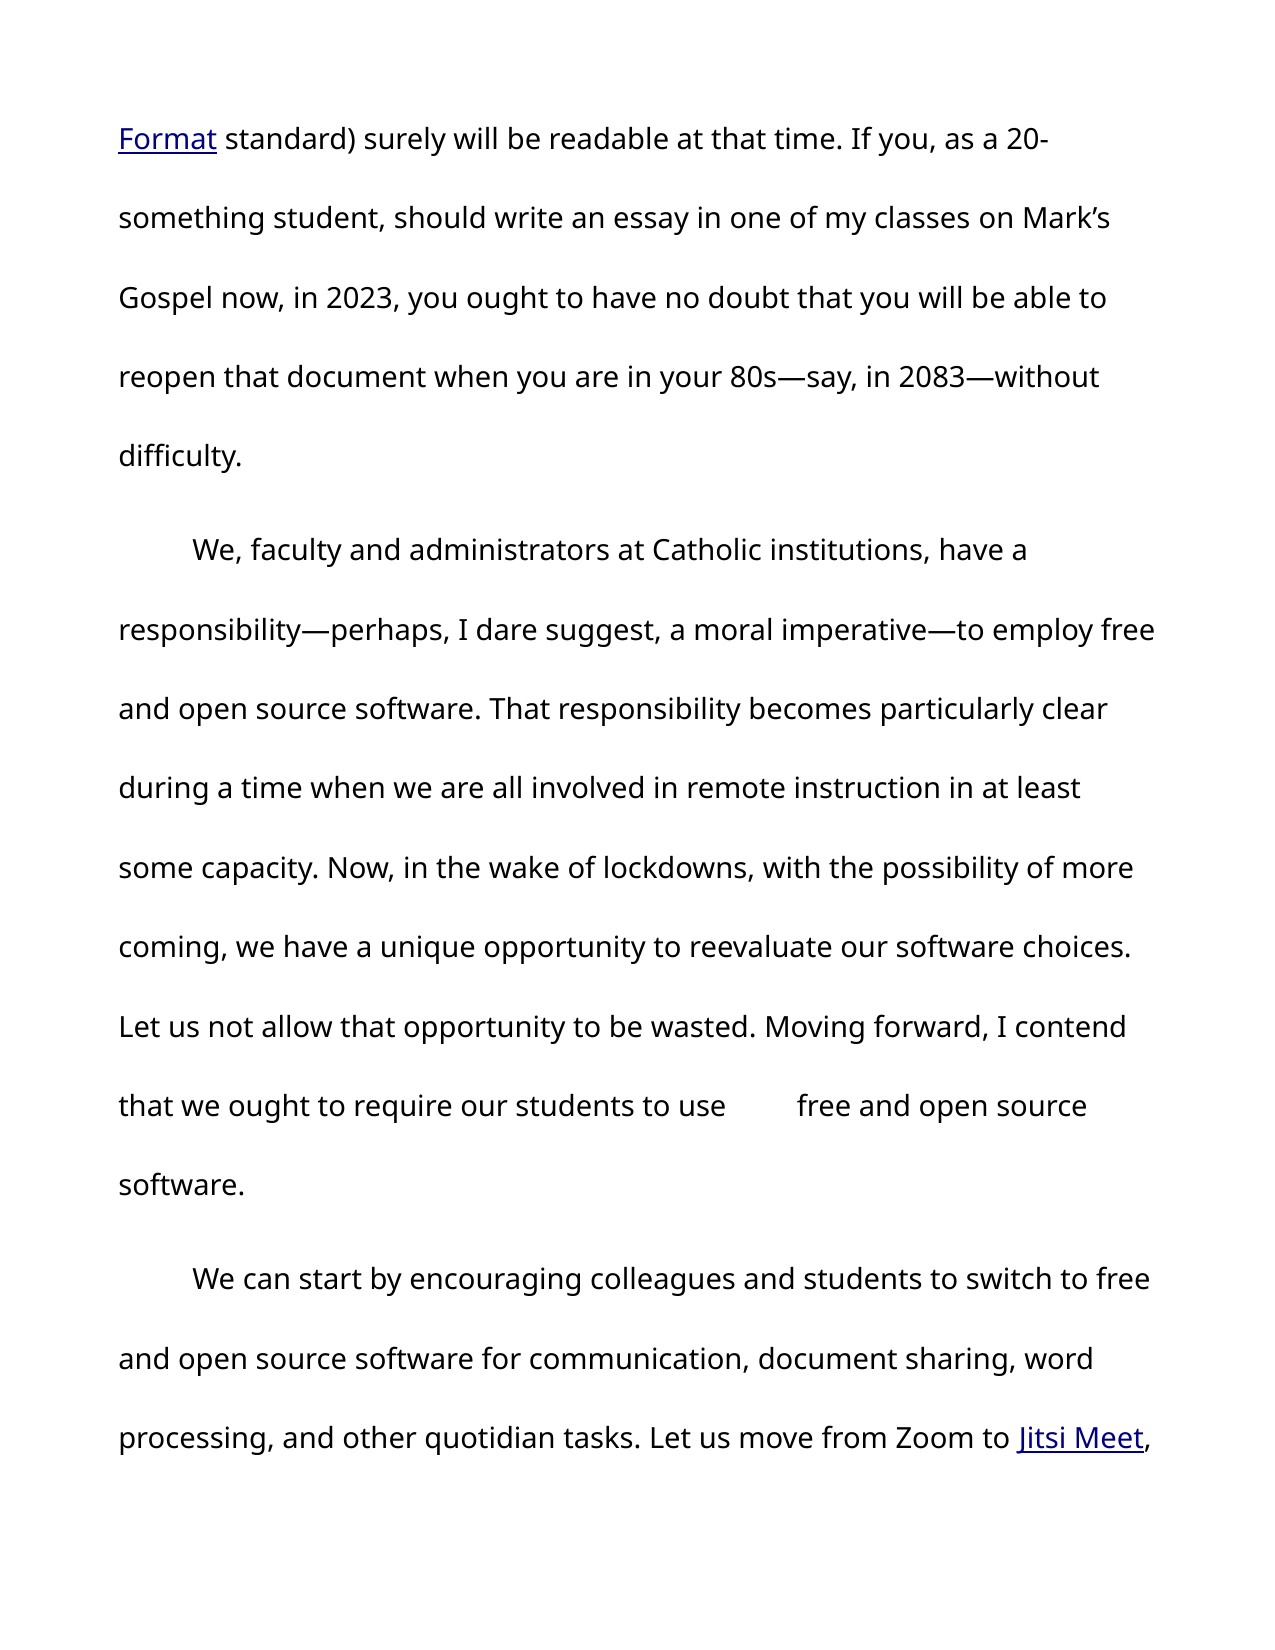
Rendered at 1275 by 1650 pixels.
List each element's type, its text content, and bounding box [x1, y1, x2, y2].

text Format standard) surely will be readable at that time. If you, as a 20-something student, should write an essay in one of my classes on Mark’s Gospel now, in 2023, you ought to have no doubt that you will be able to reopen that document when you are in your 80s—say, in 2083—without difficulty. [118, 118, 1157, 475]
text We, faculty and administrators at Catholic institutions, have a responsibility—perhaps, I dare suggest, a moral imperative—to employ free and open source software. That responsibility becomes particularly clear during a time when we are all involved in remote instruction in at least some capacity. Now, in the wake of lockdowns, with the possibility of more coming, we have a unique opportunity to reevaluate our software choices. Let us not allow that opportunity to be wasted. Moving forward, I contend that we ought to require our students to use only free and open source software. [118, 529, 1157, 1204]
text We can start by encouraging colleagues and students to switch to free and open source software for communication, document sharing, word processing, and other quotidian tasks. Let us move from Zoom to Jitsi Meet, [118, 1258, 1157, 1457]
